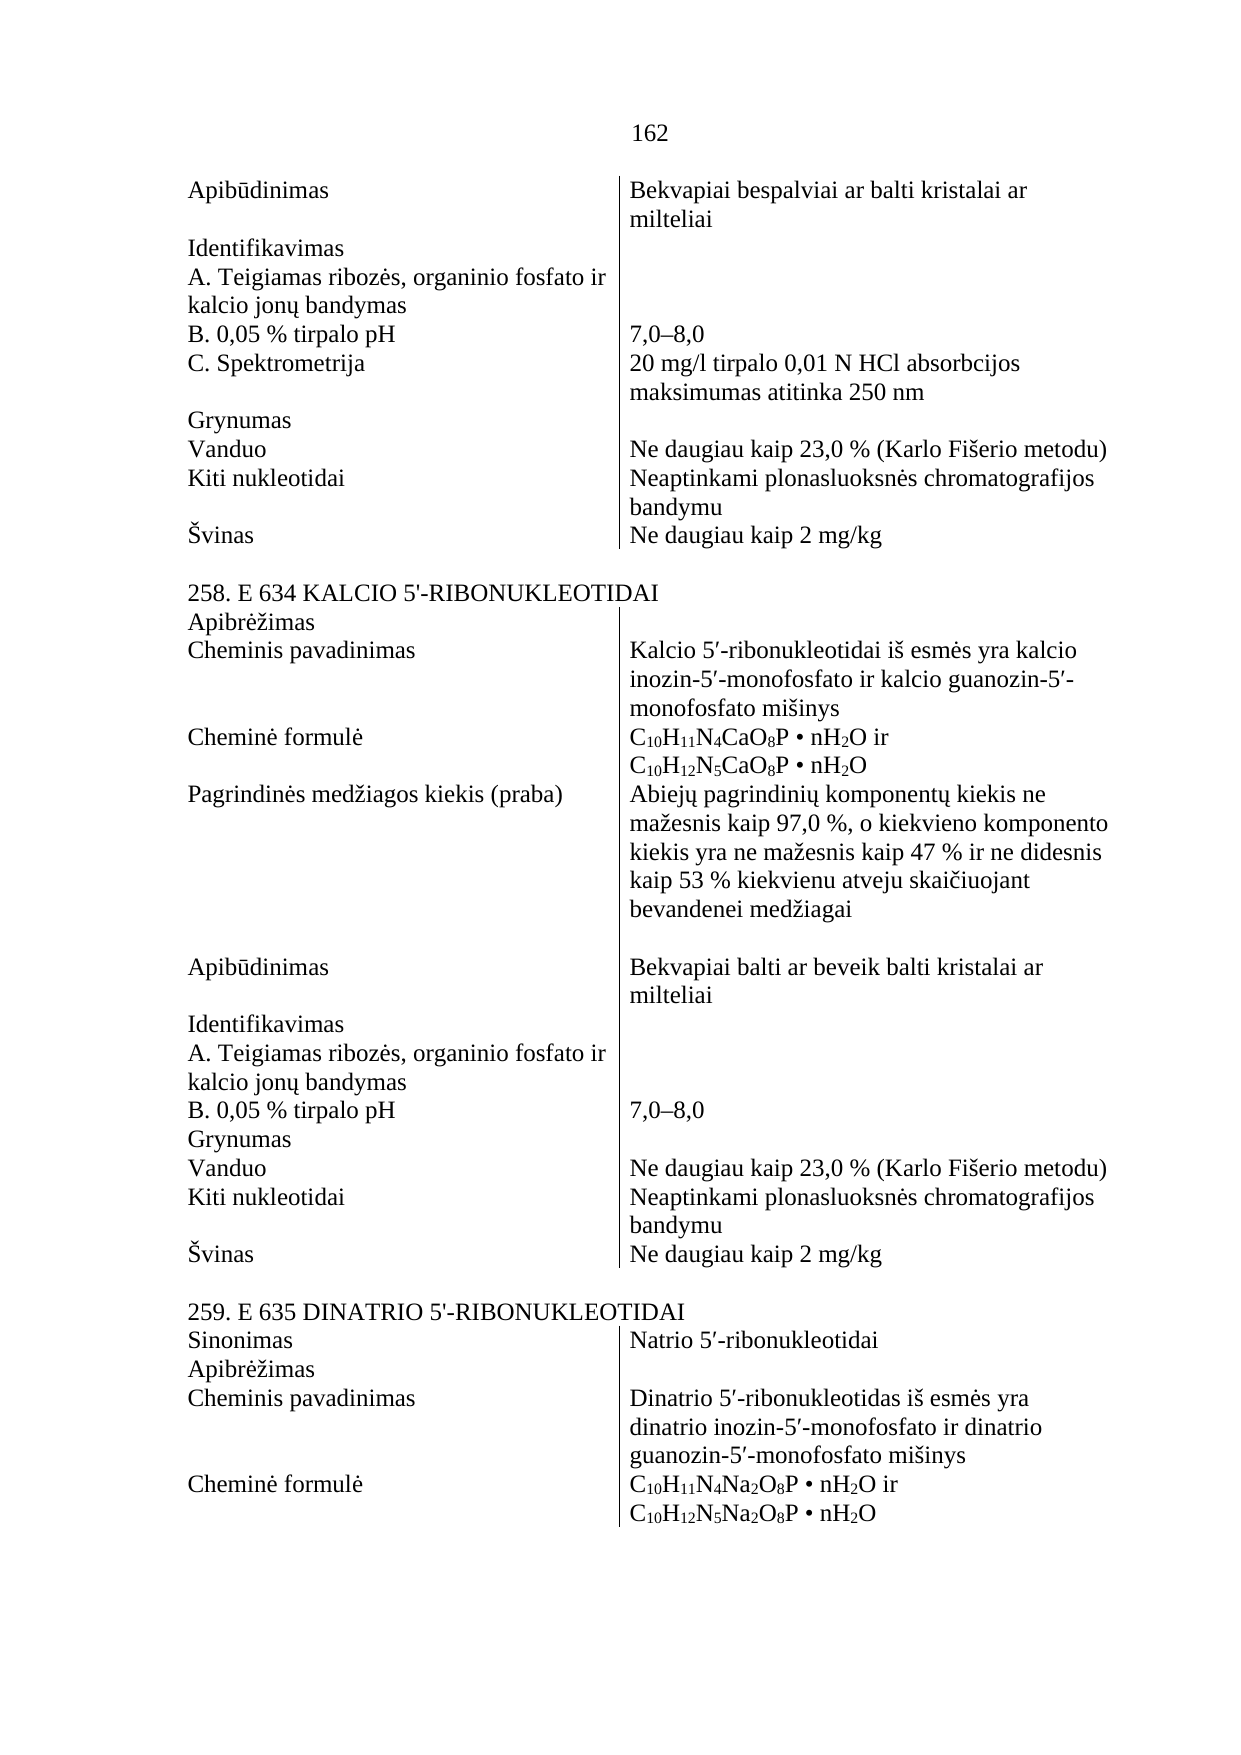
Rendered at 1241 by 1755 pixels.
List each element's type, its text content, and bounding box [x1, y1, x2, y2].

table_cell C10H11N4CaO8P • nH2O ir C10H12N5CaO8P • nH2O [620, 722, 1122, 779]
table_cell Cheminė formulė [177, 1469, 619, 1527]
table_cell Vanduo [177, 434, 619, 463]
table_cell [620, 1009, 1122, 1038]
table_cell Natrio 5′-ribonukleotidai [620, 1326, 1122, 1354]
table_cell C. Spektrometrija [177, 348, 619, 406]
table_cell Apibūdinimas [177, 952, 619, 1009]
table_cell Apibrėžimas [177, 607, 619, 636]
table_cell B. 0,05 % tirpalo pH [177, 319, 619, 348]
table_cell [620, 406, 1122, 434]
table_cell Apibūdinimas [177, 176, 619, 233]
table_cell 7,0–8,0 [620, 319, 1122, 348]
table_cell Dinatrio 5′-ribonukleotidas iš esmės yra dinatrio inozin-5′-monofosfato ir dinatrio guanozin-5′-monofosfato mišinys [620, 1383, 1122, 1469]
table_cell Kalcio 5′-ribonukleotidai iš esmės yra kalcio inozin-5′-monofosfato ir kalcio guanozin-5′-monofosfato mišinys [620, 636, 1122, 722]
table_cell Grynumas [177, 1124, 619, 1153]
table_cell Ne daugiau kaip 23,0 % (Karlo Fišerio metodu) [620, 434, 1122, 463]
table_cell Identifikavimas [177, 233, 619, 262]
table_cell Švinas [177, 1239, 619, 1268]
table_cell C10H11N4Na2O8P • nH2O ir C10H12N5Na2O8P • nH2O [620, 1469, 1122, 1527]
table_cell Švinas [177, 521, 619, 549]
table_cell Kiti nukleotidai [177, 463, 619, 521]
table_cell 20 mg/l tirpalo 0,01 N HCl absorbcijos maksimumas atitinka 250 nm [620, 348, 1122, 406]
table_cell Cheminis pavadinimas [177, 1383, 619, 1469]
table_cell Grynumas [177, 406, 619, 434]
table_cell Cheminis pavadinimas [177, 636, 619, 722]
table_cell Vanduo [177, 1153, 619, 1182]
table_cell A. Teigiamas ribozės, organinio fosfato ir kalcio jonų bandymas [177, 1038, 619, 1096]
table_cell Ne daugiau kaip 2 mg/kg [620, 1239, 1122, 1268]
table_cell 259. E 635 DINATRIO 5'-RIBONUKLEOTIDAI [177, 1268, 1122, 1326]
table_cell Kiti nukleotidai [177, 1182, 619, 1239]
table_cell Ne daugiau kaip 23,0 % (Karlo Fišerio metodu) [620, 1153, 1122, 1182]
table_cell Cheminė formulė [177, 722, 619, 779]
table_cell [620, 1124, 1122, 1153]
table_cell [620, 233, 1122, 262]
table_cell Neaptinkami plonasluoksnės chromatografijos bandymu [620, 463, 1122, 521]
table_cell A. Teigiamas ribozės, organinio fosfato ir kalcio jonų bandymas [177, 262, 619, 319]
table_cell Bekvapiai bespalviai ar balti kristalai ar milteliai [620, 176, 1122, 233]
table_cell [620, 1354, 1122, 1383]
table_cell [620, 1038, 1122, 1096]
table_cell Abiejų pagrindinių komponentų kiekis ne mažesnis kaip 97,0 %, o kiekvieno komponento kiekis yra ne mažesnis kaip 47 % ir ne didesnis kaip 53 % kiekvienu atveju skaičiuojant bevandenei medžiagai [620, 779, 1122, 952]
table_cell [620, 262, 1122, 319]
table_cell Identifikavimas [177, 1009, 619, 1038]
table_cell Neaptinkami plonasluoksnės chromatografijos bandymu [620, 1182, 1122, 1239]
table_cell B. 0,05 % tirpalo pH [177, 1096, 619, 1124]
table_cell Bekvapiai balti ar beveik balti kristalai ar milteliai [620, 952, 1122, 1009]
table_cell Apibrėžimas [177, 1354, 619, 1383]
table_cell [620, 607, 1122, 636]
table_cell Pagrindinės medžiagos kiekis (praba) [177, 779, 619, 952]
table_cell 258. E 634 KALCIO 5'-RIBONUKLEOTIDAI [177, 549, 1122, 607]
table_cell Ne daugiau kaip 2 mg/kg [620, 521, 1122, 549]
table_cell Sinonimas [177, 1326, 619, 1354]
table_cell 7,0–8,0 [620, 1096, 1122, 1124]
